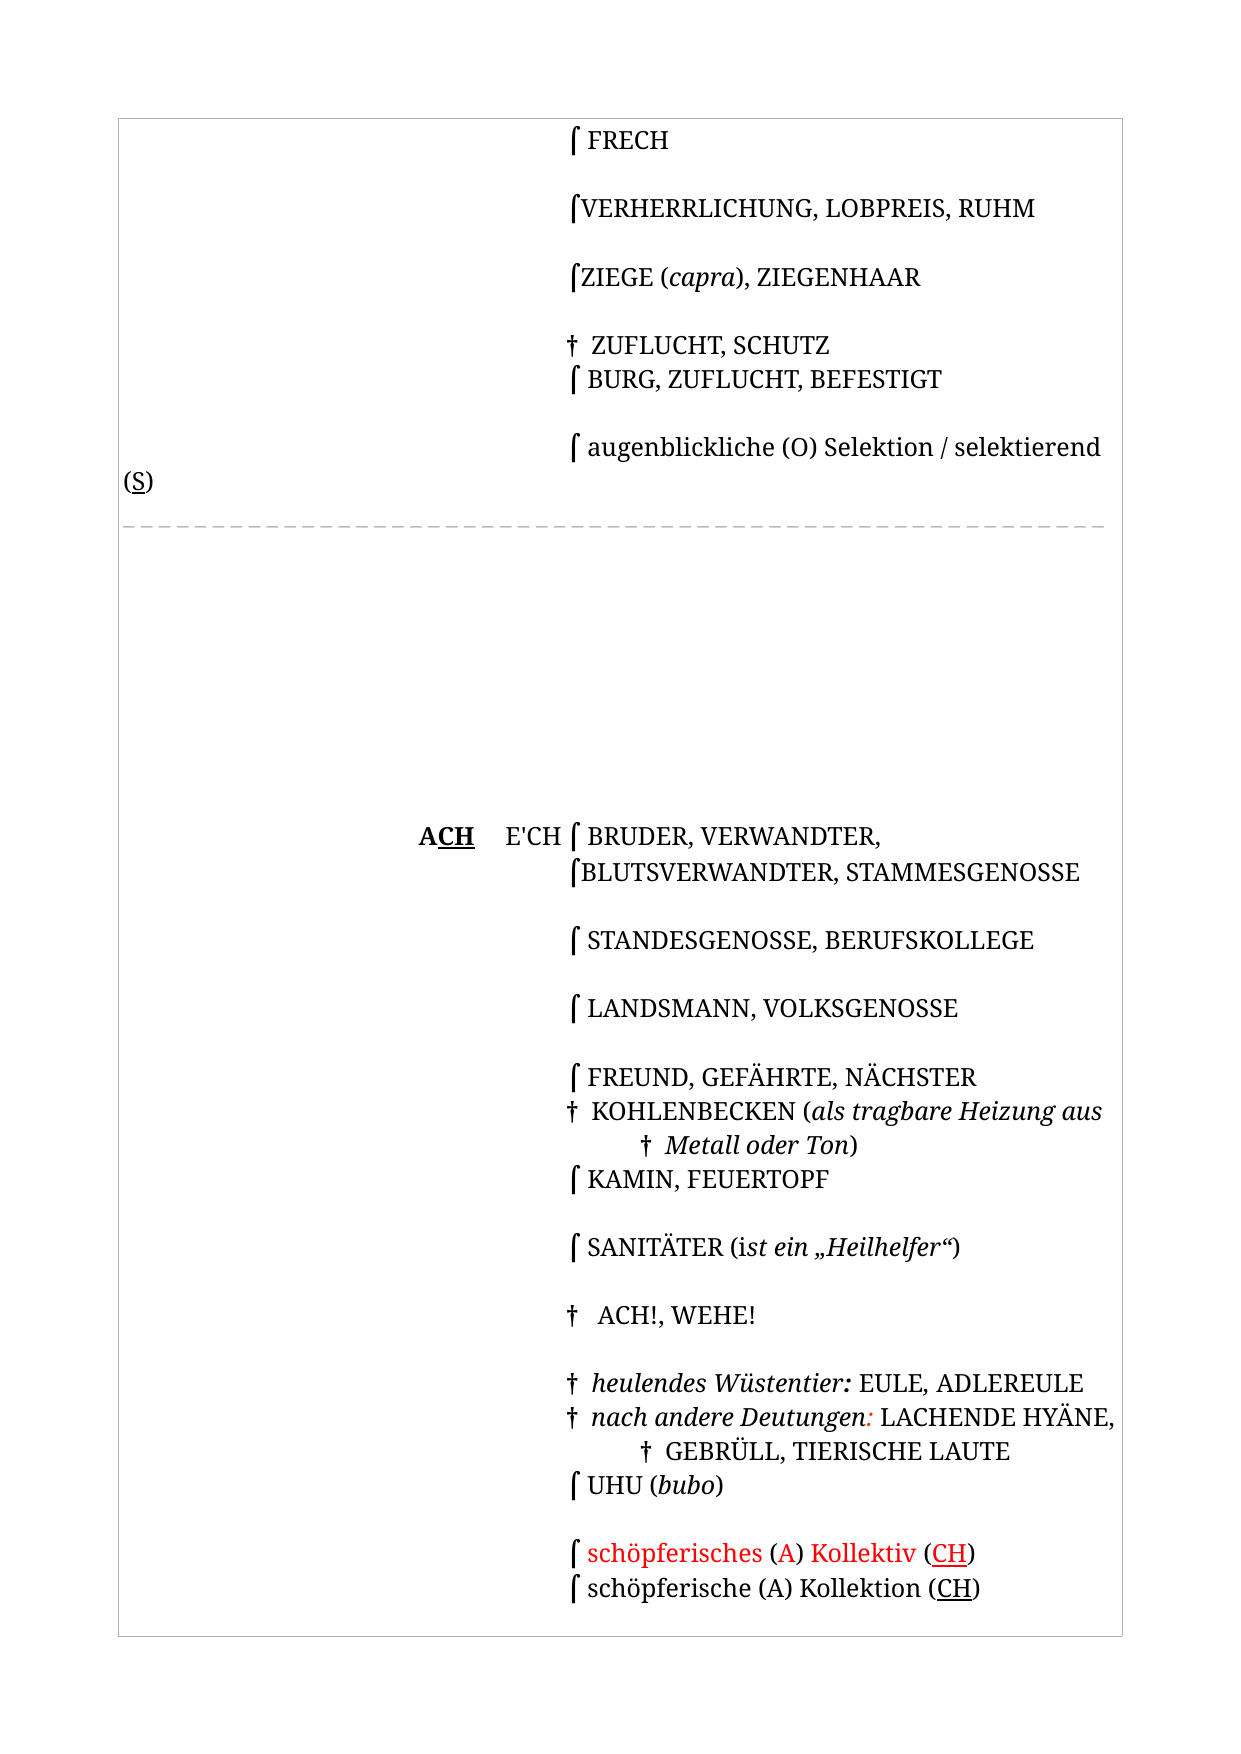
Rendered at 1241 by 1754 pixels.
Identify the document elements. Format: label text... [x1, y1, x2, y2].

text † heulendes Wüstentier: EULE, ADLEREULE [123, 1366, 1117, 1400]
text † ACH!, WEHE! [123, 1298, 1117, 1332]
text _ _ _ _ _ _ _ _ _ _ _ _ _ _ _ _ _ _ _ _ _ _ _ _ _ _ _ _ _ _ _ _ _ _ _ _ _ _ _ _ _ _ _ _ _ _ _ _ _ _ _ _ _ _ _ [123, 498, 1117, 532]
text ⌠ UHU (bubo) [123, 1468, 1117, 1502]
text ⌠ SANITÄTER (ist ein „Heilhelfer“) [123, 1229, 1117, 1264]
text ⌠ LANDSMANN, VOLKSGENOSSE [123, 991, 1117, 1025]
text 9 xa ACH E'CH ⌠ BRUDER, VERWANDTER, [123, 809, 1117, 855]
text ⌠ZIEGE (capra), ZIEGENHAAR [123, 259, 1117, 293]
text † KOHLENBECKEN (als tragbare Heizung aus † Metall oder Ton) [123, 1093, 1117, 1161]
text † ZUFLUCHT, SCHUTZ [123, 327, 1117, 361]
text ⌠ augenblickliche (O) Selektion / selektierend (S) [123, 429, 1117, 498]
text ⌠ FRECH [123, 123, 1117, 157]
text ⌠VERHERRLICHUNG, LOBPREIS, RUHM [123, 191, 1117, 225]
text ⌠ schöpferisches (A) Kollektiv (CH) [123, 1536, 1117, 1570]
text ⌠BLUTSVERWANDTER, STAMMESGENOSSE [123, 855, 1117, 889]
text ⌠ KAMIN, FEUERTOPF [123, 1161, 1117, 1196]
text ⌠ FREUND, GEFÄHRTE, NÄCHSTER [123, 1059, 1117, 1093]
text ⌠ BURG, ZUFLUCHT, BEFESTIGT [123, 361, 1117, 395]
text ⌠ STANDESGENOSSE, BERUFSKOLLEGE [123, 889, 1117, 957]
text ⌠ schöpferische (A) Kollektion (CH) [123, 1570, 1117, 1604]
text † nach andere Deutungen: LACHENDE HYÄNE, † GEBRÜLL, TIERISCHE LAUTE [123, 1400, 1117, 1468]
